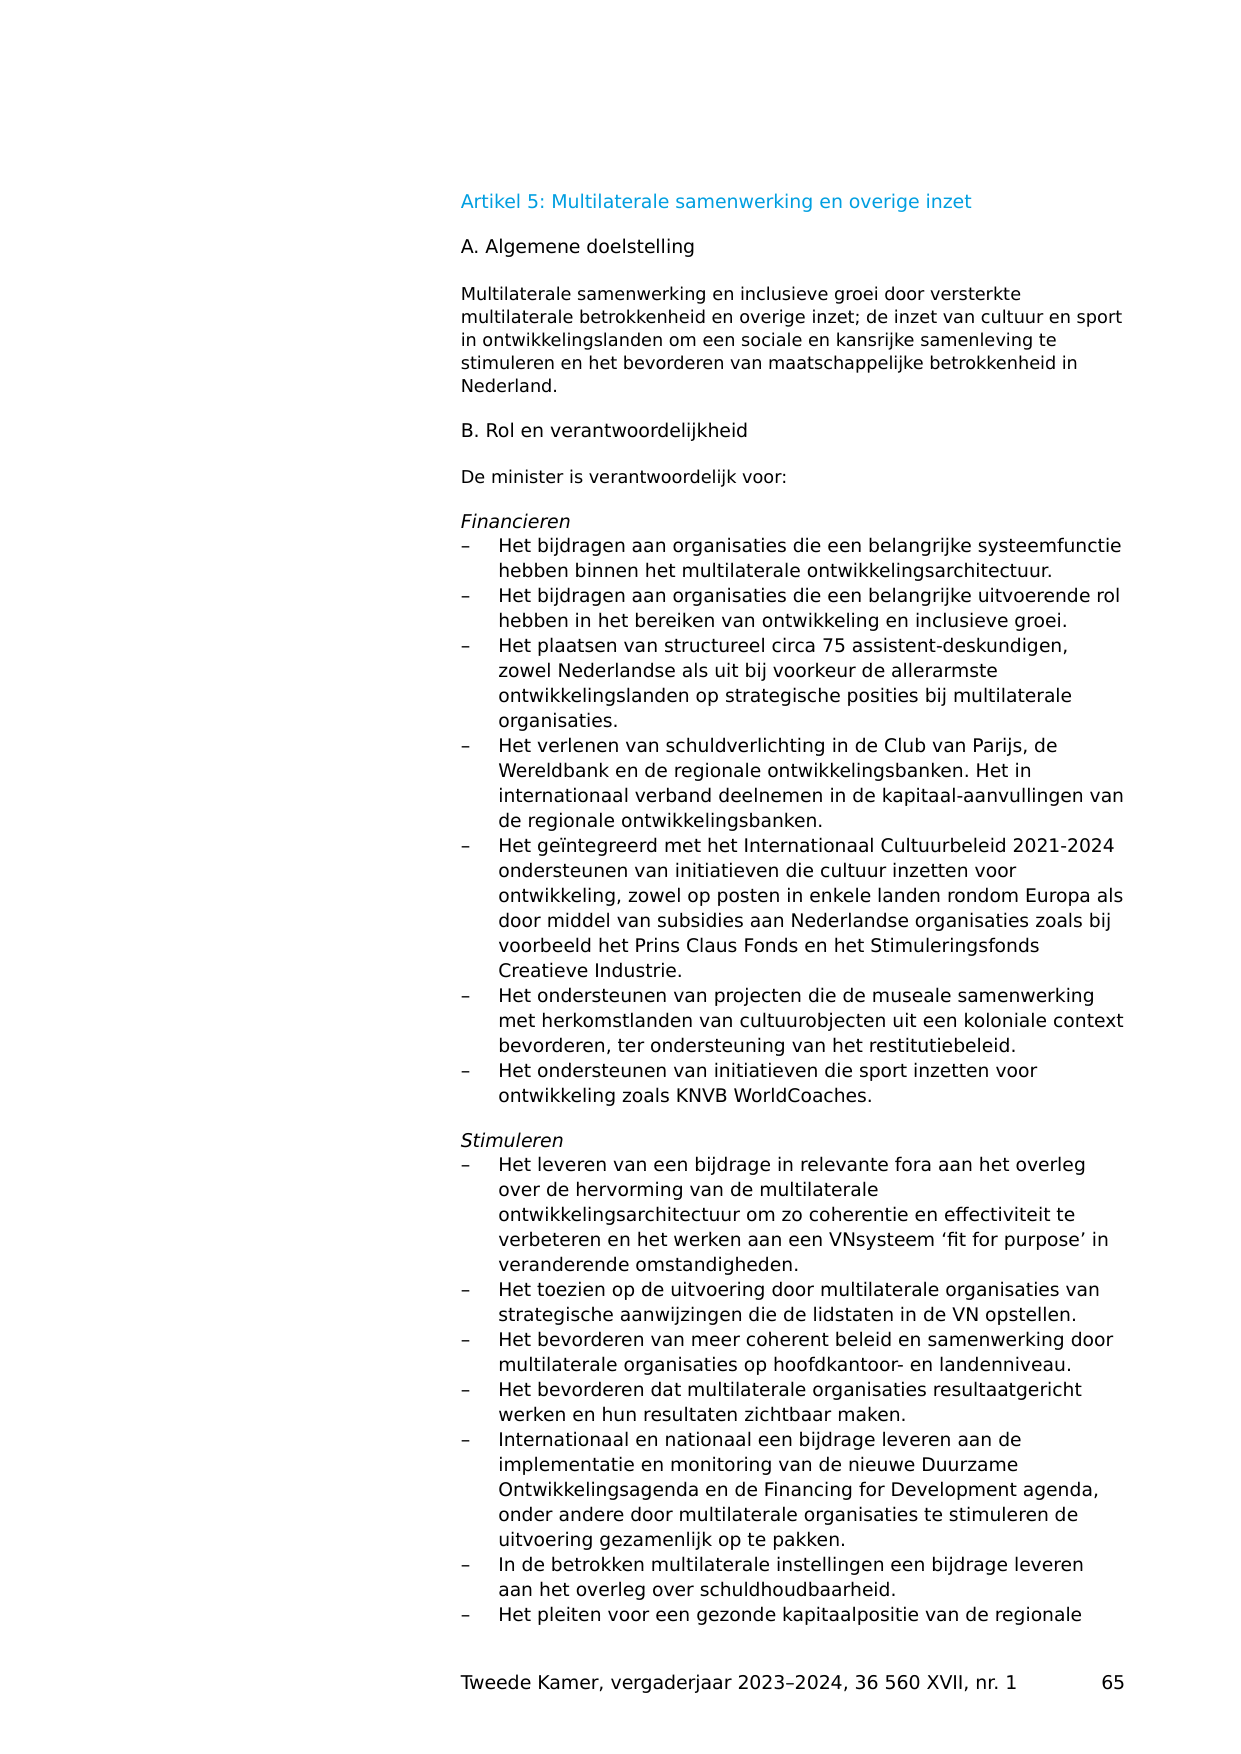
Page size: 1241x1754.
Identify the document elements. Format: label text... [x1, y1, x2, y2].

list Het plaatsen van structureel circa 75 assistent-deskundigen, zowel Nederlandse als uit bij voorkeur de allerarmste ontwikkelingslanden op strategische posities bij multilaterale organisaties. [461, 633, 1125, 733]
list Het geïntegreerd met het Internationaal Cultuurbeleid 2021-2024 ondersteunen van initiatieven die cultuur inzetten voor ontwikkeling, zowel op posten in enkele landen rondom Europa als door middel van subsidies aan Nederlandse organisaties zoals bij voorbeeld het Prins Claus Fonds en het Stimuleringsfonds Creatieve Industrie. [461, 833, 1125, 983]
text Multilaterale samenwerking en inclusieve groei door versterkte multilaterale betrokkenheid en overige inzet; de inzet van cultuur en sport in ontwikkelingslanden om een sociale en kansrijke samenleving te stimuleren en het bevorderen van maatschappelijke betrokkenheid in Nederland. [461, 282, 1125, 397]
text Financieren [461, 511, 1125, 533]
list Het bijdragen aan organisaties die een belangrijke systeemfunctie hebben binnen het multilaterale ontwikkelingsarchitectuur. [461, 533, 1125, 583]
list In de betrokken multilaterale instellingen een bijdrage leveren aan het overleg over schuldhoudbaarheid. [461, 1552, 1125, 1602]
title A. Algemene doelstelling [461, 236, 1125, 258]
text Stimuleren [461, 1130, 1125, 1152]
list Het toezien op de uitvoering door multilaterale organisaties van strategische aanwijzingen die de lidstaten in de VN opstellen. [461, 1277, 1125, 1327]
title Artikel 5: Multilaterale samenwerking en overige inzet [461, 191, 1125, 213]
list Het leveren van een bijdrage in relevante fora aan het overleg over de hervorming van de multilaterale ontwikkelingsarchitectuur om zo coherentie en effectiviteit te verbeteren en het werken aan een VNsysteem ‘fit for purpose’ in veranderende omstandigheden. [461, 1152, 1125, 1277]
list Het bevorderen dat multilaterale organisaties resultaatgericht werken en hun resultaten zichtbaar maken. [461, 1377, 1125, 1427]
list Internationaal en nationaal een bijdrage leveren aan de implementatie en monitoring van de nieuwe Duurzame Ontwikkelingsagenda en de Financing for Development agenda, onder andere door multilaterale organisaties te stimuleren de uitvoering gezamenlijk op te pakken. [461, 1427, 1125, 1552]
title B. Rol en verantwoordelijkheid [461, 419, 1125, 441]
list Het ondersteunen van projecten die de museale samenwerking met herkomstlanden van cultuurobjecten uit een koloniale context bevorderen, ter ondersteuning van het restitutiebeleid. [461, 983, 1125, 1058]
list Het bijdragen aan organisaties die een belangrijke uitvoerende rol hebben in het bereiken van ontwikkeling en inclusieve groei. [461, 583, 1125, 633]
list Het verlenen van schuldverlichting in de Club van Parijs, de Wereldbank en de regionale ontwikkelingsbanken. Het in internationaal verband deelnemen in de kapitaal-aanvullingen van de regionale ontwikkelingsbanken. [461, 733, 1125, 833]
list Het ondersteunen van initiatieven die sport inzetten voor ontwikkeling zoals KNVB WorldCoaches. [461, 1058, 1125, 1108]
text De minister is verantwoordelijk voor: [461, 465, 1125, 488]
list Het pleiten voor een gezonde kapitaalpositie van de regionale [461, 1602, 1125, 1627]
list Het bevorderen van meer coherent beleid en samenwerking door multilaterale organisaties op hoofdkantoor- en landenniveau. [461, 1327, 1125, 1377]
